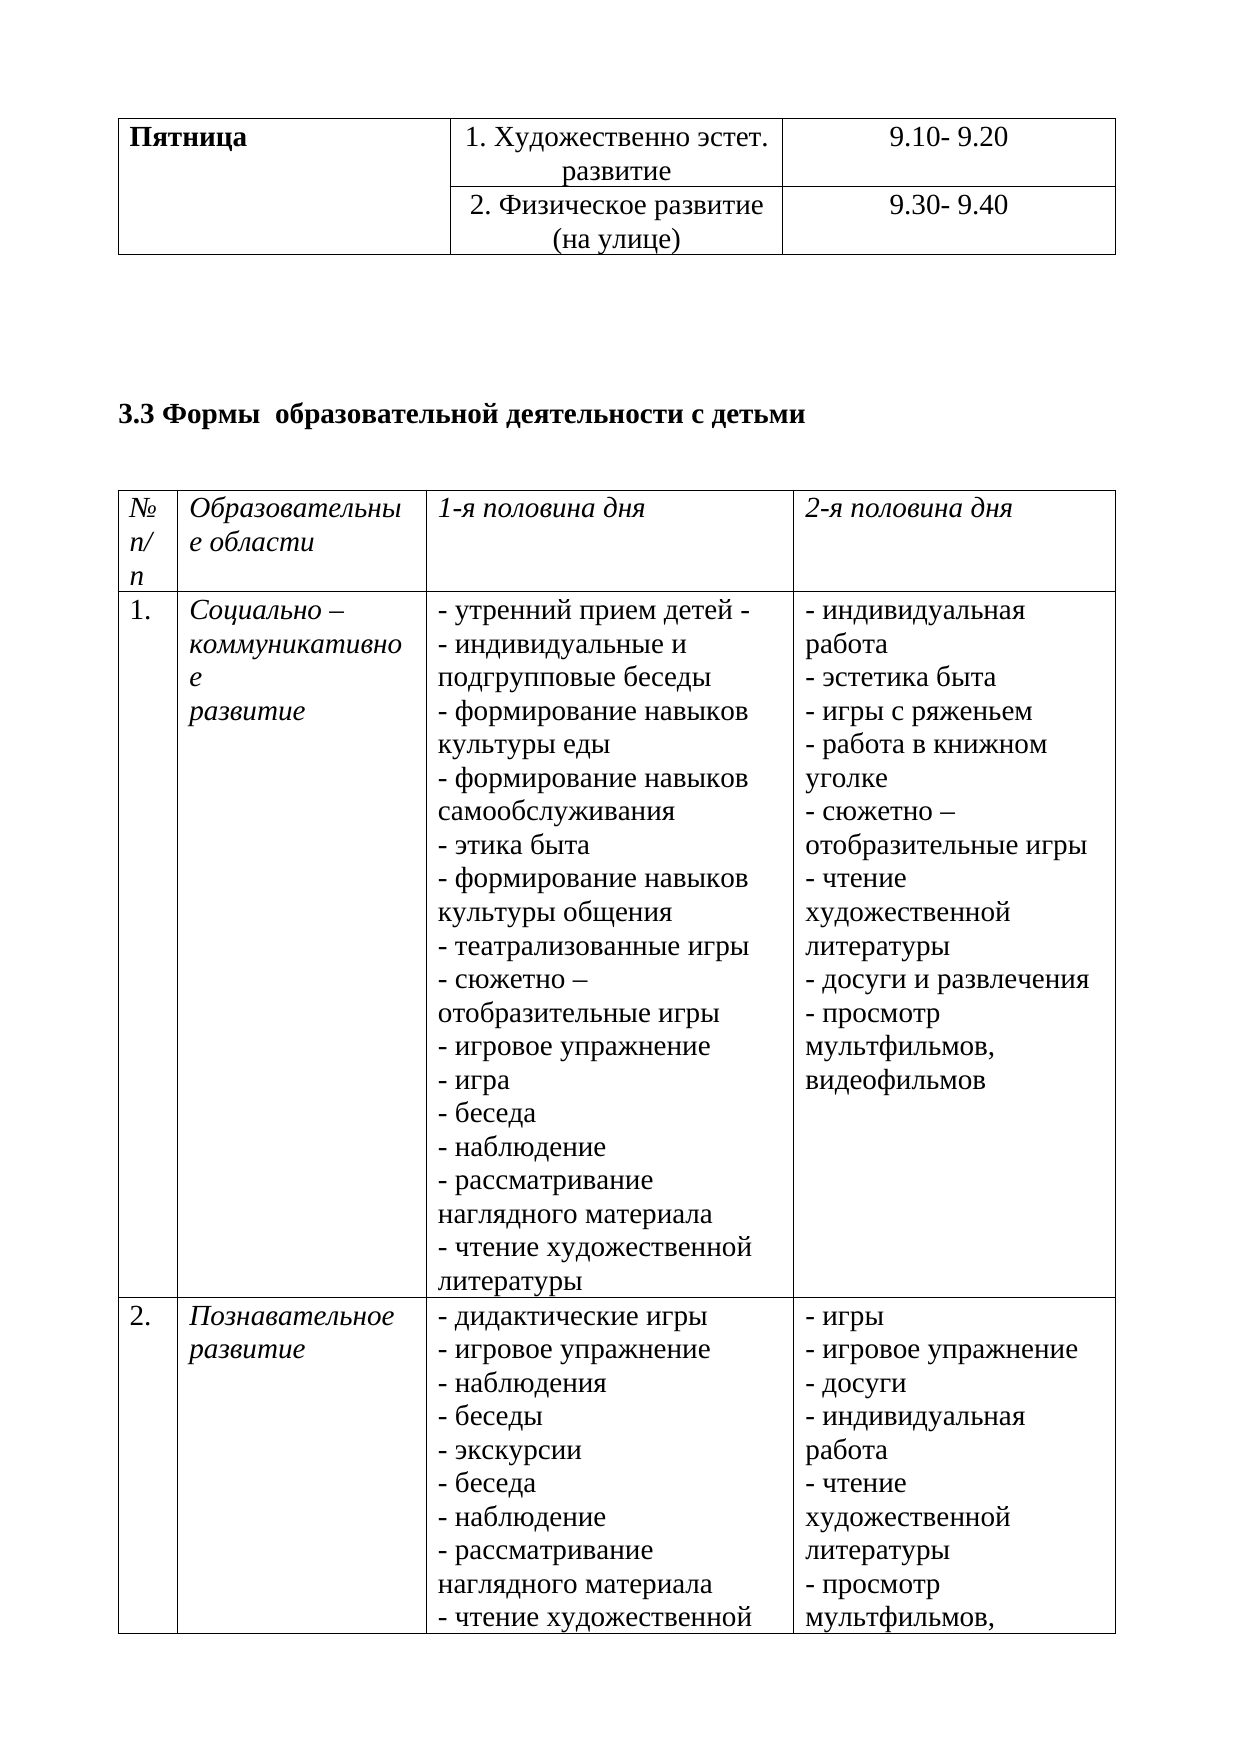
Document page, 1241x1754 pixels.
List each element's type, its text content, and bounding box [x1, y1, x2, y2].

table_cell 2. Физическое развитие (на улице) [451, 187, 782, 254]
table_header Образовательные области [178, 491, 426, 591]
table_header № п/п [119, 491, 177, 591]
table_cell 9.10- 9.20 [783, 119, 1115, 186]
table_cell - игры - игровое упражнение - досуги - индивидуальная работа - чтение художественной литературы - просмотр мультфильмов, [794, 1298, 1115, 1633]
table_cell 2. [119, 1298, 177, 1633]
table_cell - индивидуальная работа - эстетика быта - игры с ряженьем - работа в книжном уголке - сюжетно – отобразительные игры - чтение художественной литературы - досуги и развлечения - просмотр мультфильмов, видеофильмов [794, 592, 1115, 1297]
table_header 1-я половина дня [427, 491, 793, 591]
table_cell - утренний прием детей - - индивидуальные и подгрупповые беседы - формирование навыков культуры еды - формирование навыков самообслуживания - этика быта - формирование навыков культуры общения - театрализованные игры - сюжетно – отобразительные игры - игровое упражнение - игра - беседа - наблюдение - рассматривание наглядного материала - чтение художественной литературы [427, 592, 793, 1297]
table_cell - дидактические игры - игровое упражнение - наблюдения - беседы - экскурсии - беседа - наблюдение - рассматривание наглядного материала - чтение художественной [427, 1298, 793, 1633]
text 3.3 Формы образовательной деятельности с детьми [118, 397, 1122, 430]
table_cell Социально – коммуникативное развитие [178, 592, 426, 1297]
table_cell Пятница [119, 119, 450, 254]
table_cell 9.30- 9.40 [783, 187, 1115, 254]
table_cell 1. Художественно эстет. развитие [451, 119, 782, 186]
table_cell Познавательное развитие [178, 1298, 426, 1633]
table_cell 1. [119, 592, 177, 1297]
table_header 2-я половина дня [794, 491, 1115, 591]
